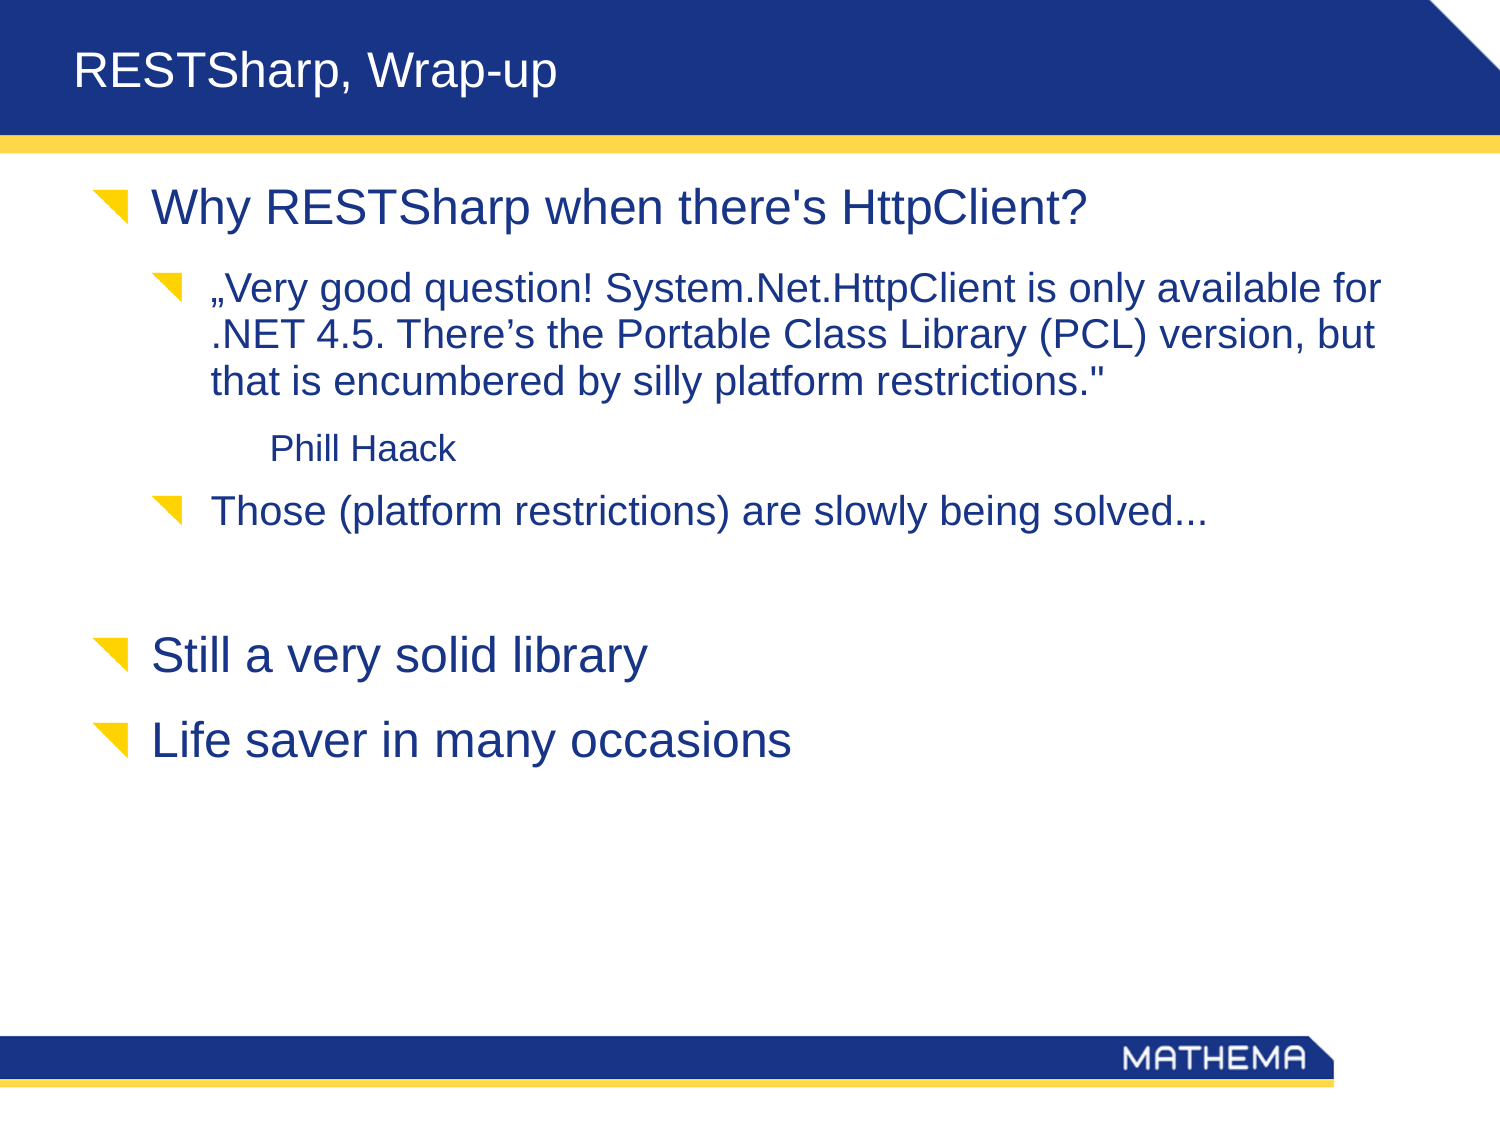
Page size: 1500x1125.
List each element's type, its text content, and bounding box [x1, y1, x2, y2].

title RESTSharp, Wrap-up [73, 40, 1276, 100]
picture [0, 0, 1500, 1125]
list Why RESTSharp when there's HttpClient? „Very good question! System.Net.HttpClient is only available for .NET 4.5. There’s the Portable Class Library (PCL) version, but that is encumbered by silly platform restrictions." Phill Haack Those (platform restrictions) are slowly being solved... Still a very solid library Life saver in many occasions [92, 179, 1386, 1004]
